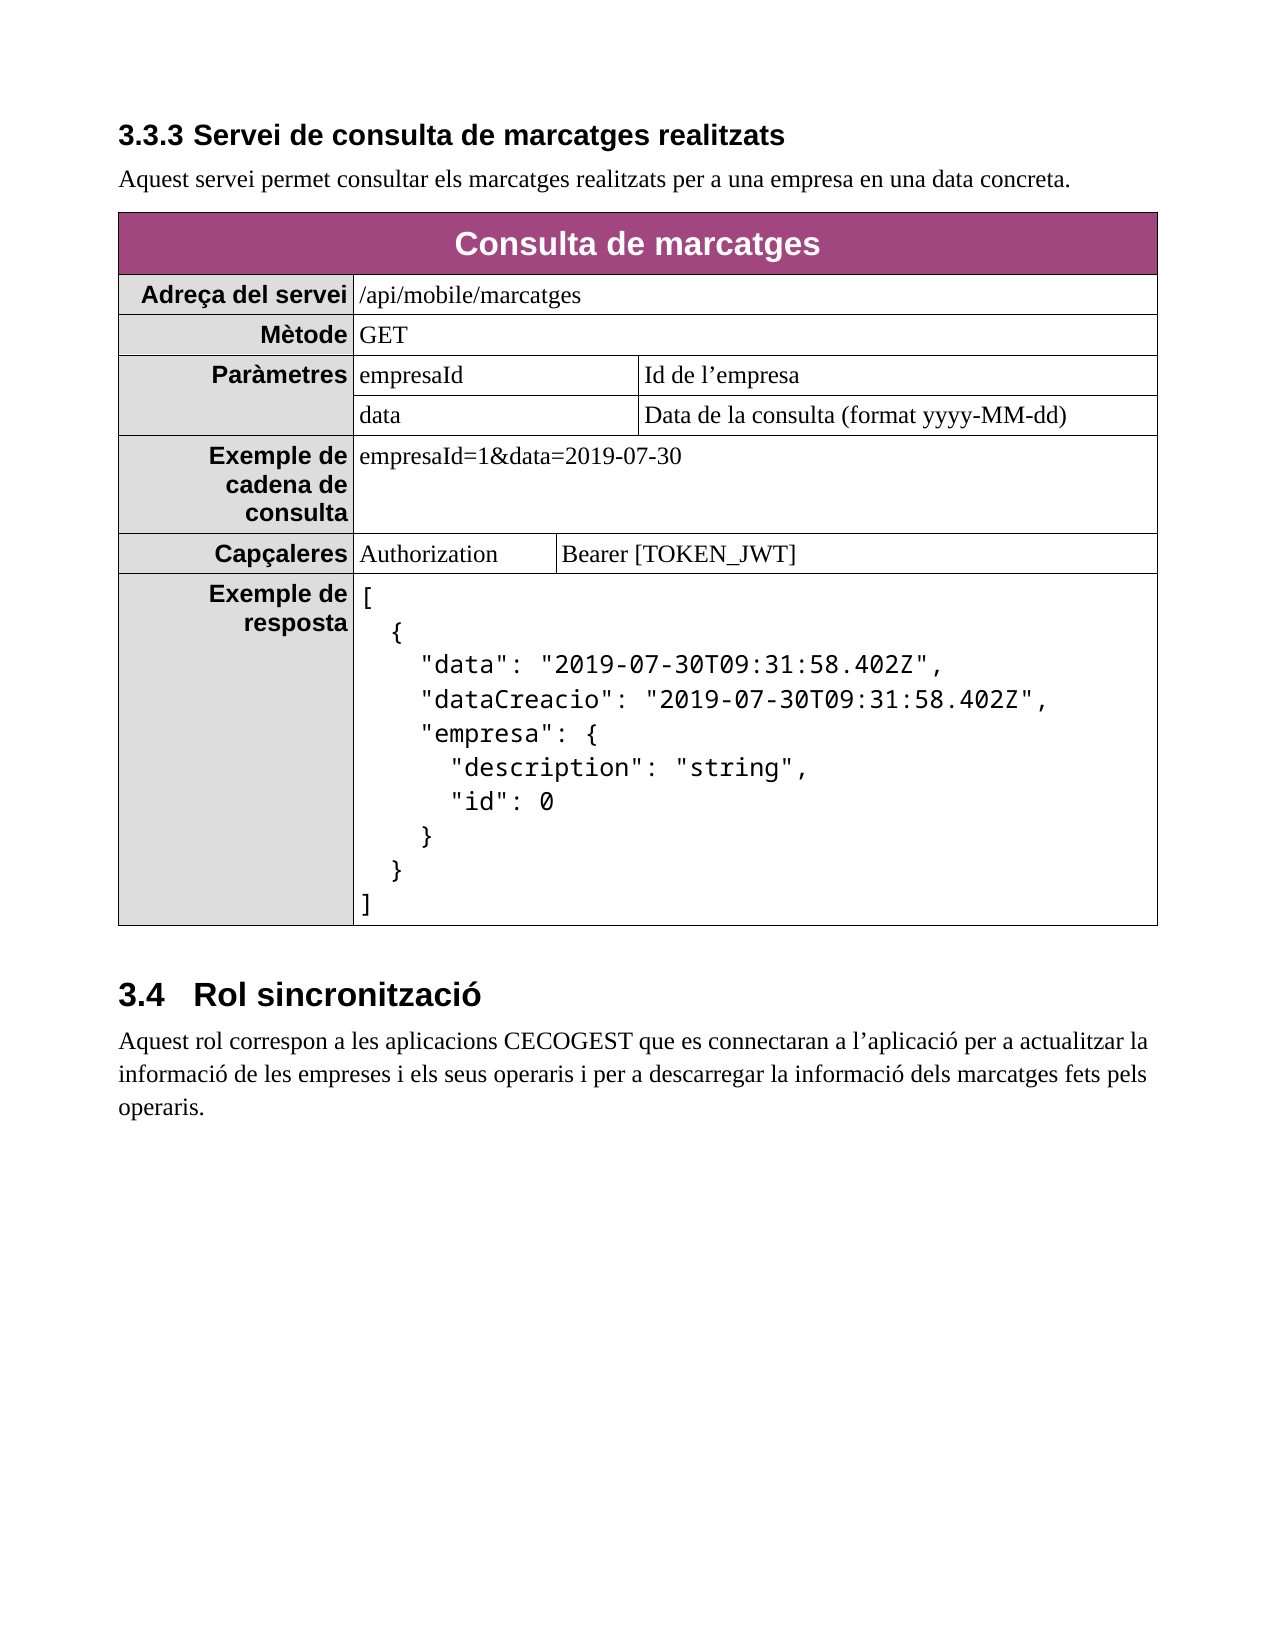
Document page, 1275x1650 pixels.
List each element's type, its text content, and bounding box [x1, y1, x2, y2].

subtitle Servei de consulta de marcatges realitzats [118, 118, 1157, 152]
table_cell Exemple de cadena de consulta [119, 436, 353, 533]
table_cell empresaId [354, 356, 638, 395]
table_header Consulta de marcatges [119, 213, 1157, 274]
table_cell empresaId=1&data=2019-07-30 [354, 436, 1157, 533]
table_cell Paràmetres [119, 356, 353, 435]
table_cell Bearer [TOKEN_JWT] [557, 534, 1157, 573]
table_cell /api/mobile/marcatges [354, 275, 1157, 314]
table_cell Exemple de resposta [119, 574, 353, 925]
table_cell Id de l’empresa [639, 356, 1157, 395]
text Aquest rol correspon a les aplicacions CECOGEST que es connectaran a l’aplicació per a actualitzar la informació de les empreses i els seus operaris i per a descarregar la informació dels marcatges fets pels operaris. [118, 1026, 1157, 1121]
table_cell Capçaleres [119, 534, 353, 573]
table_cell [ { "data": "2019-07-30T09:31:58.402Z", "dataCreacio": "2019-07-30T09:31:58.402Z", "empresa": { "description": "string", "id": 0 } } ] [354, 574, 1157, 925]
table_cell data [354, 396, 638, 435]
subtitle Rol sincronització [118, 975, 1157, 1014]
table_cell Adreça del servei [119, 275, 353, 314]
table_cell Authorization [354, 534, 556, 573]
table_cell GET [354, 315, 1157, 354]
table_cell Data de la consulta (format yyyy-MM-dd) [639, 396, 1157, 435]
table_cell Mètode [119, 315, 353, 354]
text Aquest servei permet consultar els marcatges realitzats per a una empresa en una data concreta. [118, 164, 1157, 193]
